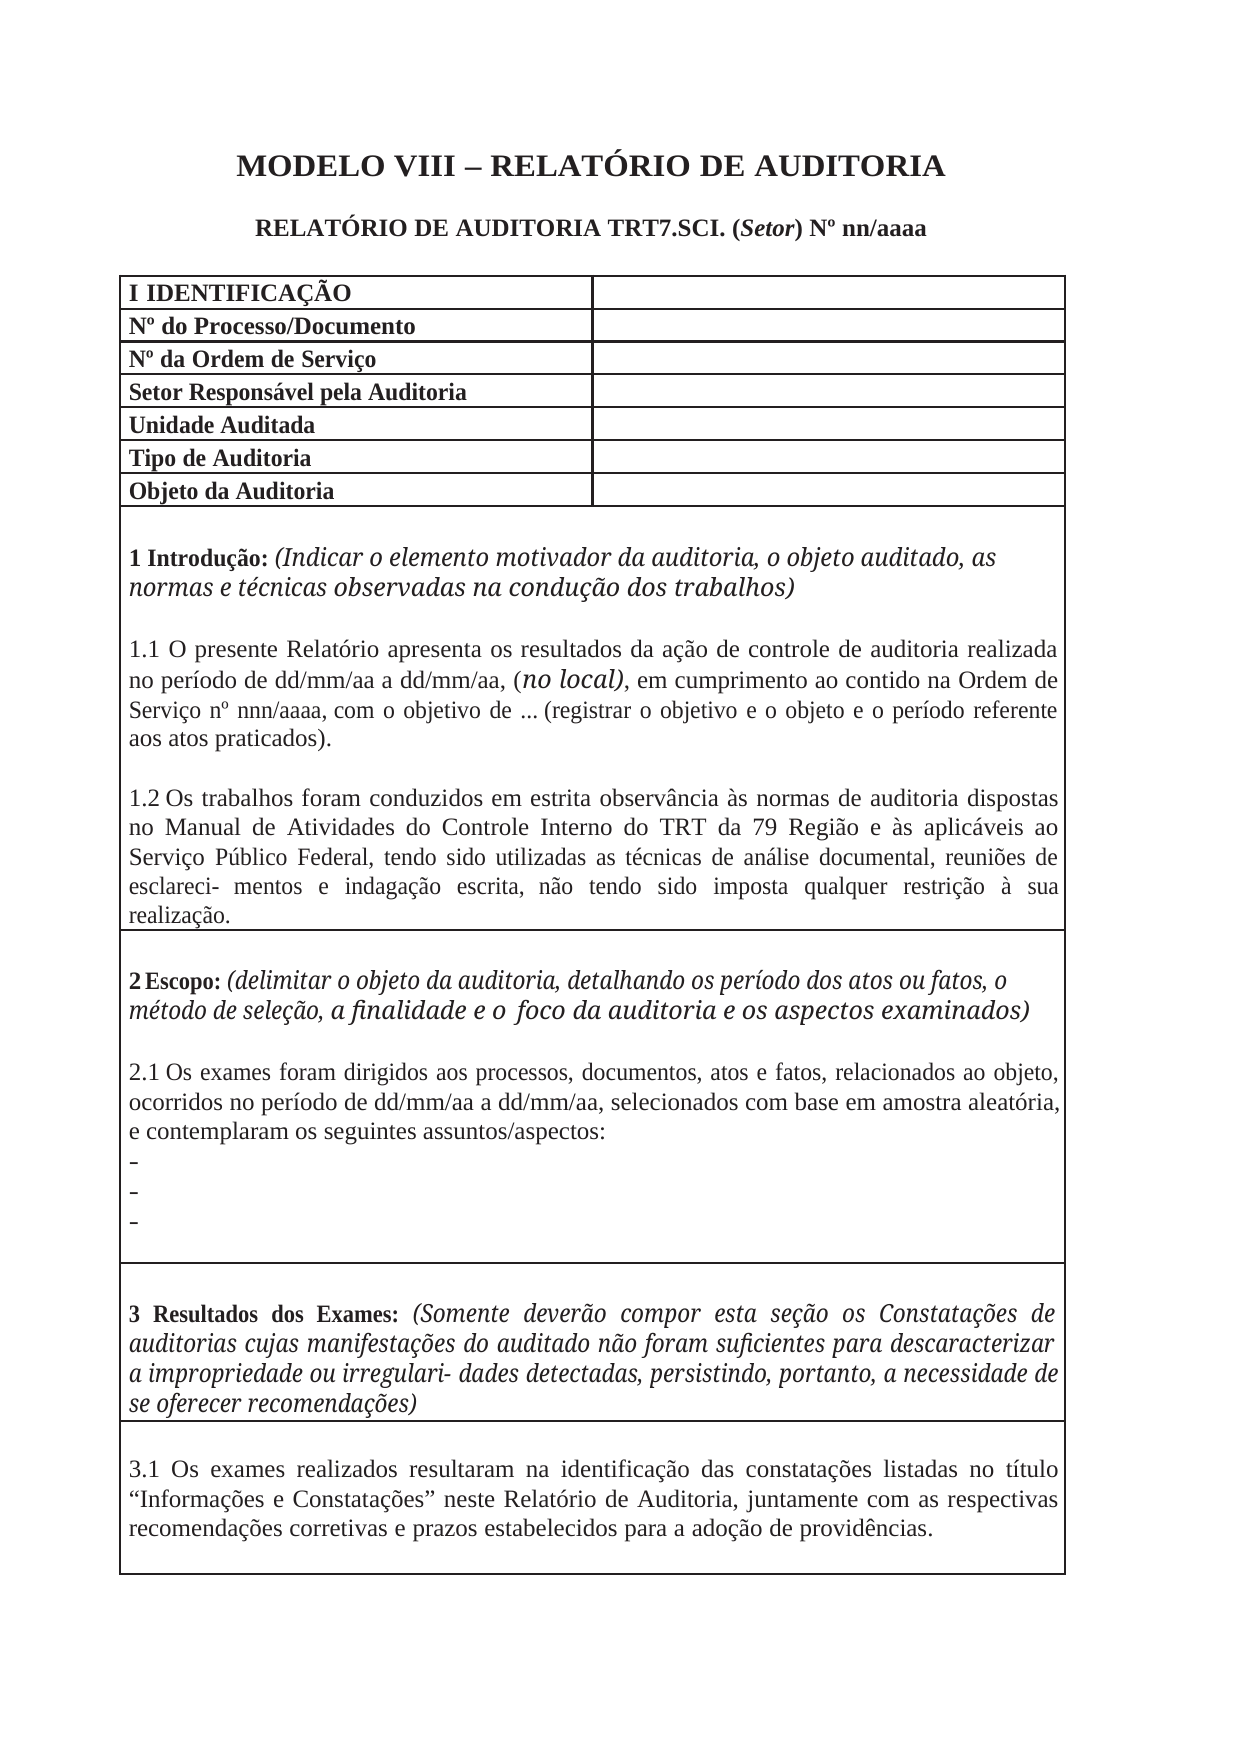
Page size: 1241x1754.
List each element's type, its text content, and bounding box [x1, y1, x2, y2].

table_cell [594, 375, 1064, 406]
table_cell [594, 474, 1064, 505]
text RELATÓRIO DE AUDITORIA TRT7.SCI. (Setor) Nº nn/aaaa [129, 213, 1052, 242]
table_cell Unidade Auditada [121, 408, 591, 439]
table_cell [594, 441, 1064, 472]
table_cell Nº do Processo/Documento [121, 310, 591, 340]
table_cell [594, 343, 1064, 373]
table_cell Escopo: (delimitar o objeto da auditoria, detalhando os período dos atos ou fatos, o método de seleção, a finalidade e o foco da auditoria e os aspectos examinados) Os exames foram dirigidos aos processos, documentos, atos e fatos, relacionados ao objeto, ocorridos no período de dd/mm/aa a dd/mm/aa, selecionados com base em amostra aleatória, e contemplaram os seguintes assuntos/aspectos: - - - [121, 931, 1064, 1262]
table_cell Introdução: (Indicar o elemento motivador da auditoria, o objeto auditado, as normas e técnicas observadas na condução dos trabalhos) O presente Relatório apresenta os resultados da ação de controle de auditoria realizada no período de dd/mm/aa a dd/mm/aa, (no local), em cumprimento ao contido na Ordem de Serviço nº nnn/aaaa, com o objetivo de ... (registrar o objetivo e o objeto e o período referente aos atos praticados). Os trabalhos foram conduzidos em estrita observância às normas de auditoria dispostas no Manual de Atividades do Controle Interno do TRT da 79 Região e às aplicáveis ao Serviço Público Federal, tendo sido utilizadas as técnicas de análise documental, reuniões de esclareci- mentos e indagação escrita, não tendo sido imposta qualquer restrição à sua realização. [121, 507, 1064, 929]
table_cell Objeto da Auditoria [121, 474, 591, 505]
table_cell 3.1 Os exames realizados resultaram na identificação das constatações listadas no título “Informações e Constatações” neste Relatório de Auditoria, juntamente com as respectivas recomendações corretivas e prazos estabelecidos para a adoção de providências. [121, 1422, 1064, 1573]
table_cell [594, 310, 1064, 340]
table_cell 3 Resultados dos Exames: (Somente deverão compor esta seção os Constatações de auditorias cujas manifestações do auditado não foram suficientes para descaracterizar a impropriedade ou irregulari- dades detectadas, persistindo, portanto, a necessidade de se oferecer recomendações) [121, 1264, 1064, 1420]
table_cell Setor Responsável pela Auditoria [121, 375, 591, 406]
table_cell Tipo de Auditoria [121, 441, 591, 472]
table_cell [594, 408, 1064, 439]
subtitle MODELO VIII – RELATÓRIO DE AUDITORIA [129, 147, 1052, 183]
table_header [594, 277, 1064, 307]
table_cell Nº da Ordem de Serviço [121, 343, 591, 373]
table_header I IDENTIFICAÇÃO [121, 277, 591, 307]
